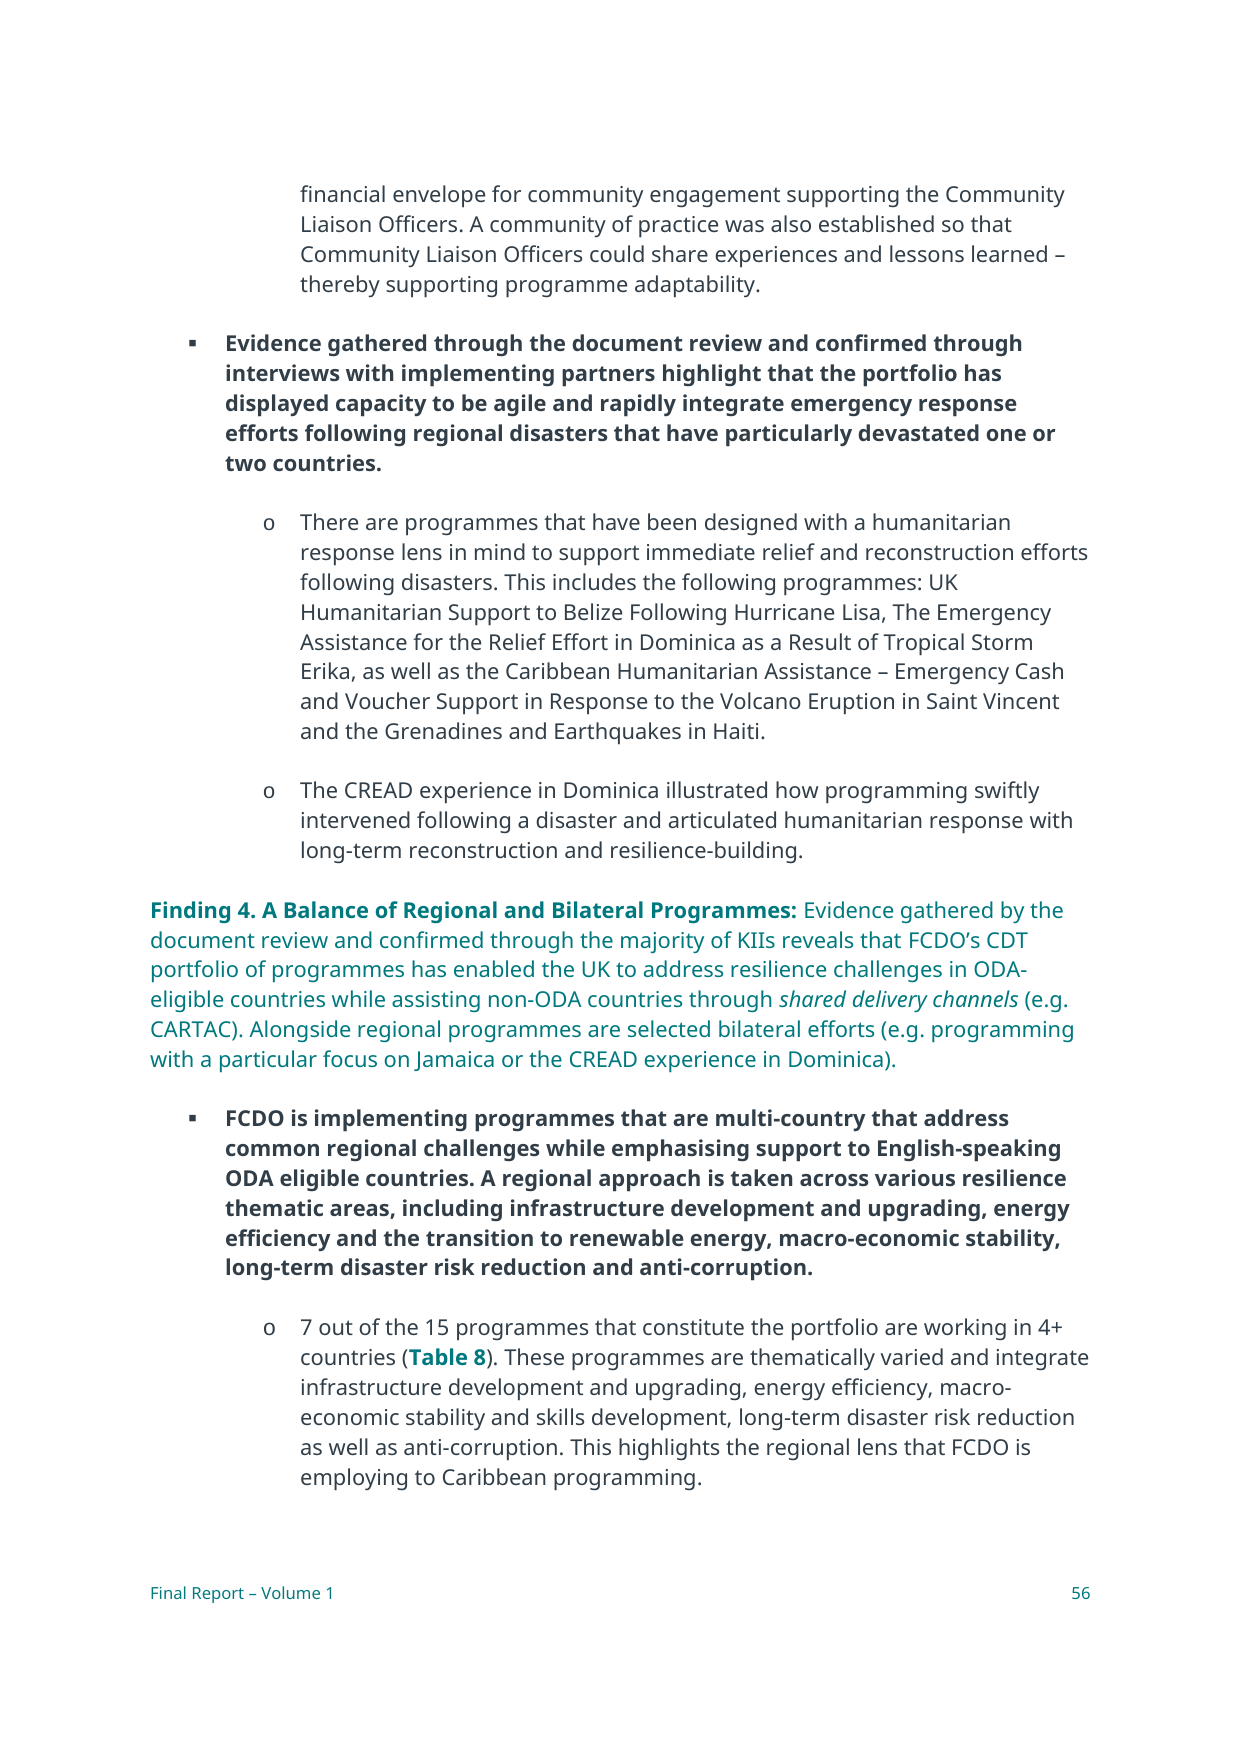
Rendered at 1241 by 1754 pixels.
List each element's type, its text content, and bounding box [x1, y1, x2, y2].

list financial envelope for community engagement supporting the Community Liaison Officers. A community of practice was also established so that Community Liaison Officers could share experiences and lessons learned – thereby supporting programme adaptability. [262, 179, 1090, 299]
list Evidence gathered through the document review and confirmed through interviews with implementing partners highlight that the portfolio has displayed capacity to be agile and rapidly integrate emergency response efforts following regional disasters that have particularly devastated one or two countries. [187, 328, 1090, 477]
list 7 out of the 15 programmes that constitute the portfolio are working in 4+ countries (Table 8). These programmes are thematically varied and integrate infrastructure development and upgrading, energy efficiency, macro-economic stability and skills development, long-term disaster risk reduction as well as anti-corruption. This highlights the regional lens that FCDO is employing to Caribbean programming. [262, 1312, 1090, 1491]
list The CREAD experience in Dominica illustrated how programming swiftly intervened following a disaster and articulated humanitarian response with long-term reconstruction and resilience-building. [262, 776, 1090, 865]
text Finding 4. A Balance of Regional and Bilateral Programmes: Evidence gathered by the document review and confirmed through the majority of KIIs reveals that FCDO’s CDT portfolio of programmes has enabled the UK to address resilience challenges in ODA-eligible countries while assisting non-ODA countries through shared delivery channels (e.g. CARTAC). Alongside regional programmes are selected bilateral efforts (e.g. programming with a particular focus on Jamaica or the CREAD experience in Dominica). [150, 895, 1090, 1074]
list There are programmes that have been designed with a humanitarian response lens in mind to support immediate relief and reconstruction efforts following disasters. This includes the following programmes: UK Humanitarian Support to Belize Following Hurricane Lisa, The Emergency Assistance for the Relief Effort in Dominica as a Result of Tropical Storm Erika, as well as the Caribbean Humanitarian Assistance – Emergency Cash and Voucher Support in Response to the Volcano Eruption in Saint Vincent and the Grenadines and Earthquakes in Haiti. [262, 507, 1090, 746]
list FCDO is implementing programmes that are multi-country that address common regional challenges while emphasising support to English-speaking ODA eligible countries. A regional approach is taken across various resilience thematic areas, including infrastructure development and upgrading, energy efficiency and the transition to renewable energy, macro-economic stability, long-term disaster risk reduction and anti-corruption. [187, 1103, 1090, 1282]
